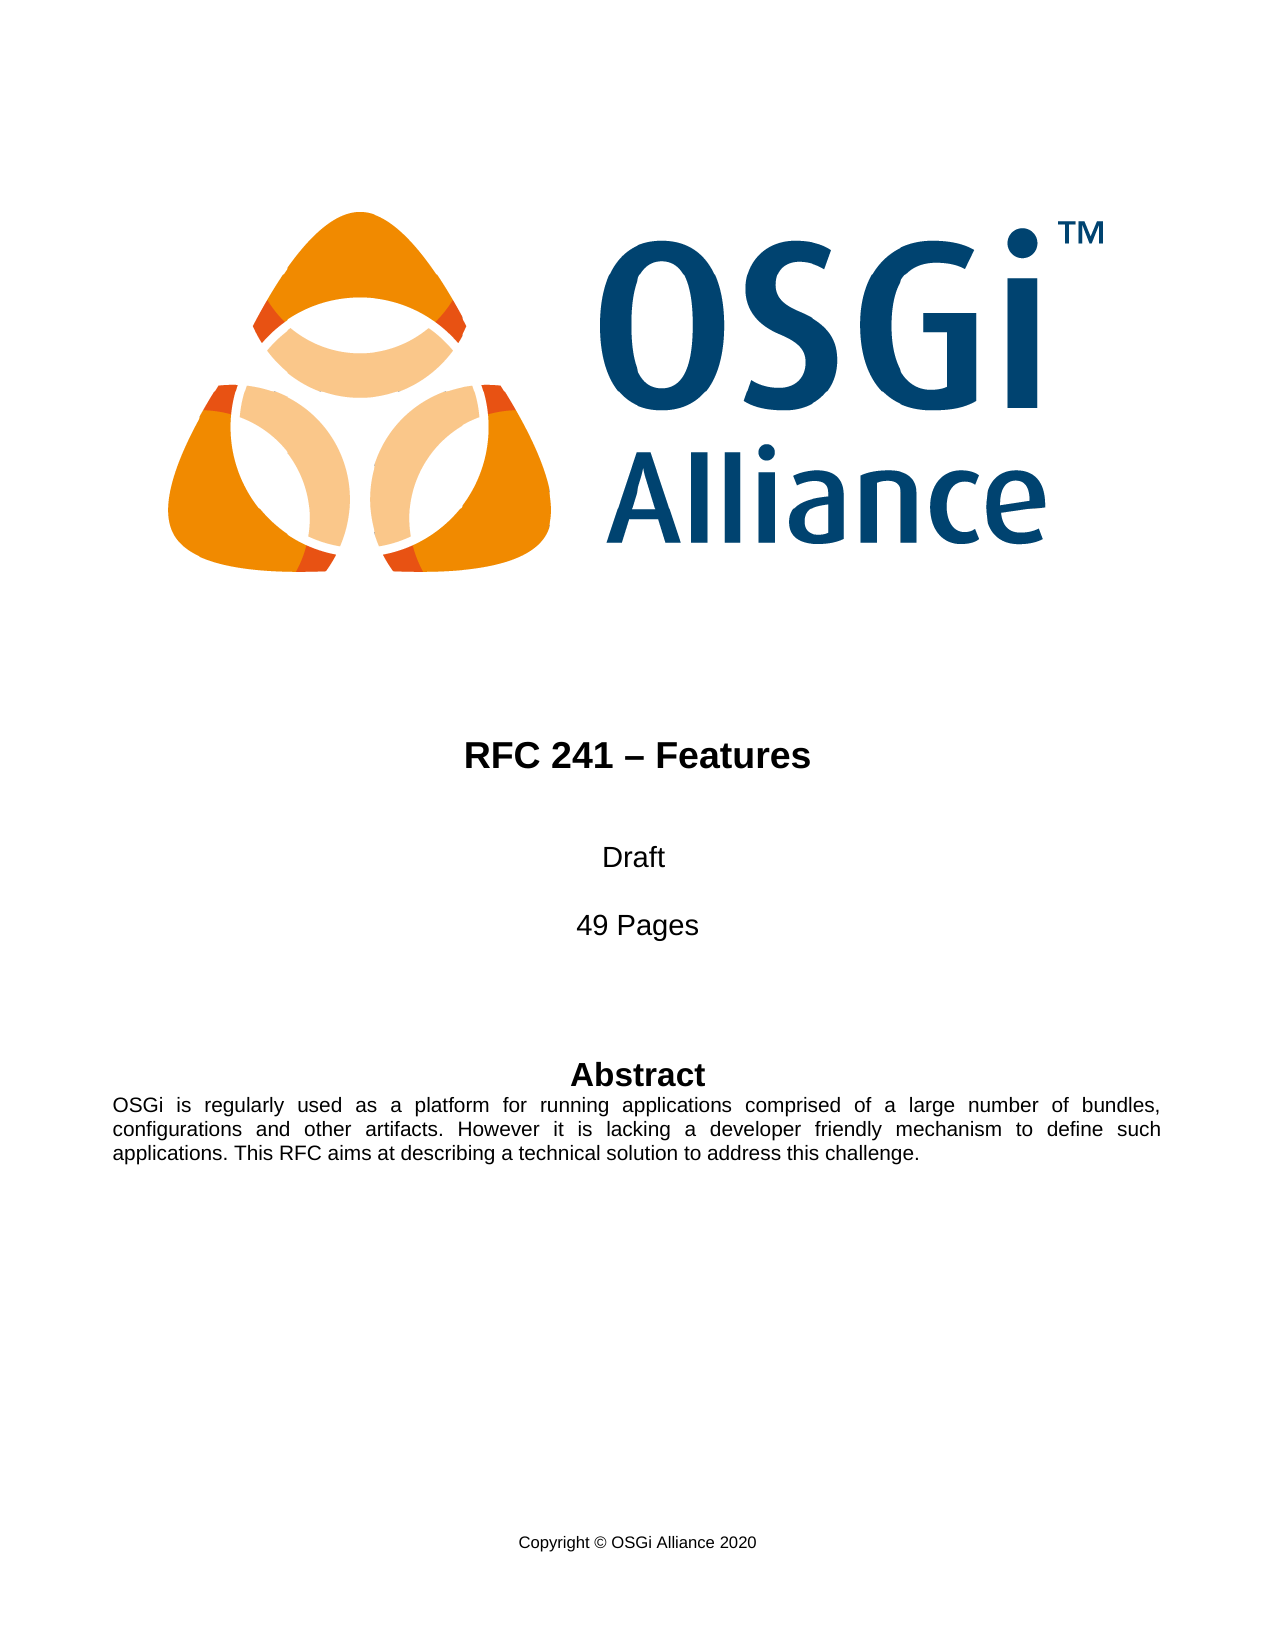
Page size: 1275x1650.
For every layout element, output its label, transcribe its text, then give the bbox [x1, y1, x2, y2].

title Draft 48 Pages [112, 841, 1162, 941]
text OSGi is regularly used as a platform for running applications comprised of a large number of bundles, configurations and other artifacts. However it is lacking a developer friendly mechanism to define such applications. This RFC aims at describing a technical solution to address this challenge. [112, 1093, 1162, 1165]
picture [112, 158, 1163, 626]
title RFC 241 – Features [112, 733, 1162, 776]
text Abstract [112, 1055, 1162, 1093]
